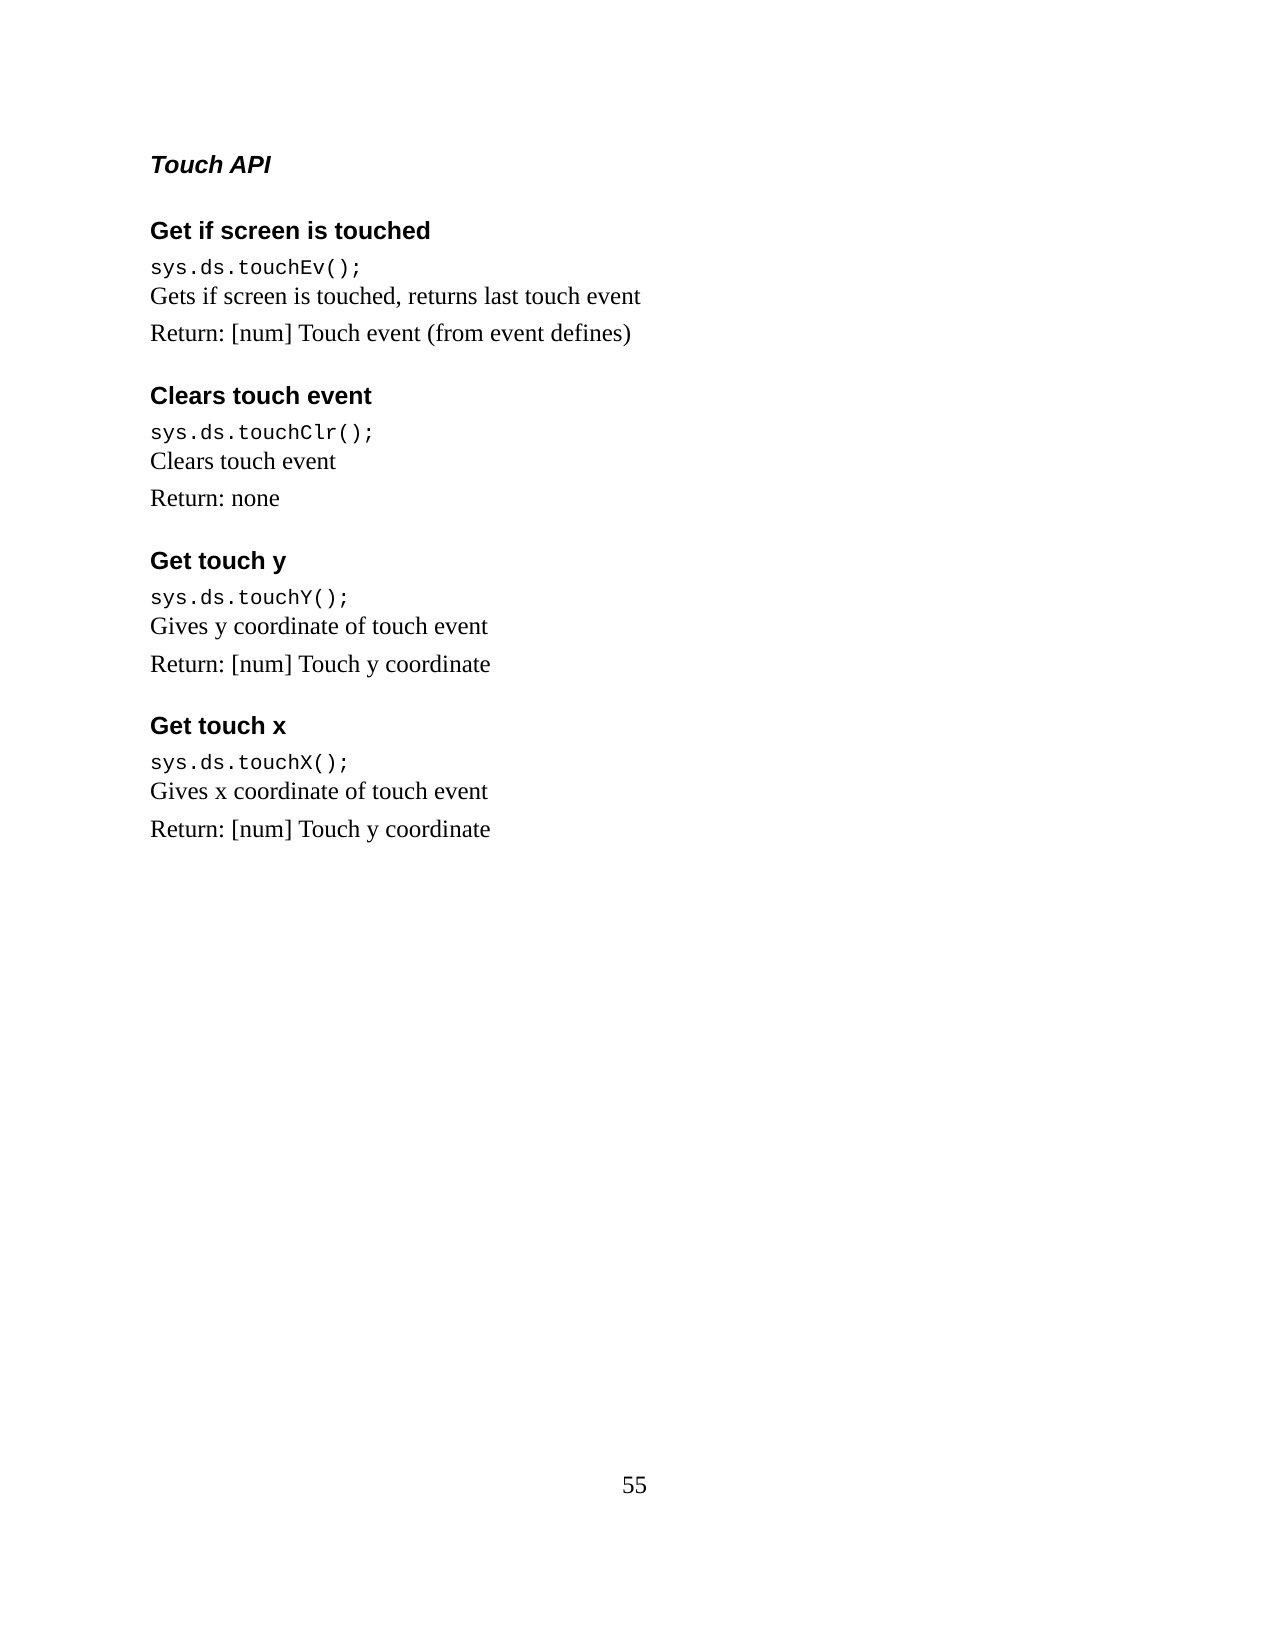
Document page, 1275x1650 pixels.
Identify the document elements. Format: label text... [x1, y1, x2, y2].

text sys.ds.touchY(); [150, 587, 1125, 611]
text Gets if screen is touched, returns last touch event [150, 281, 1125, 309]
subtitle Get touch y [150, 546, 1125, 575]
text sys.ds.touchX(); [150, 752, 1125, 776]
text Gives x coordinate of touch event [150, 776, 1125, 805]
text Gives y coordinate of touch event [150, 611, 1125, 640]
text Return: [num] Touch y coordinate [150, 814, 1125, 842]
subtitle Get touch x [150, 711, 1125, 740]
subtitle Clears touch event [150, 381, 1125, 410]
subtitle Touch API [150, 150, 1125, 178]
text sys.ds.touchClr(); [150, 422, 1125, 446]
text sys.ds.touchEv(); [150, 257, 1125, 281]
text Return: none [150, 483, 1125, 512]
text Clears touch event [150, 446, 1125, 474]
text Return: [num] Touch y coordinate [150, 649, 1125, 677]
subtitle Get if screen is touched [150, 216, 1125, 244]
text Return: [num] Touch event (from event defines) [150, 318, 1125, 347]
